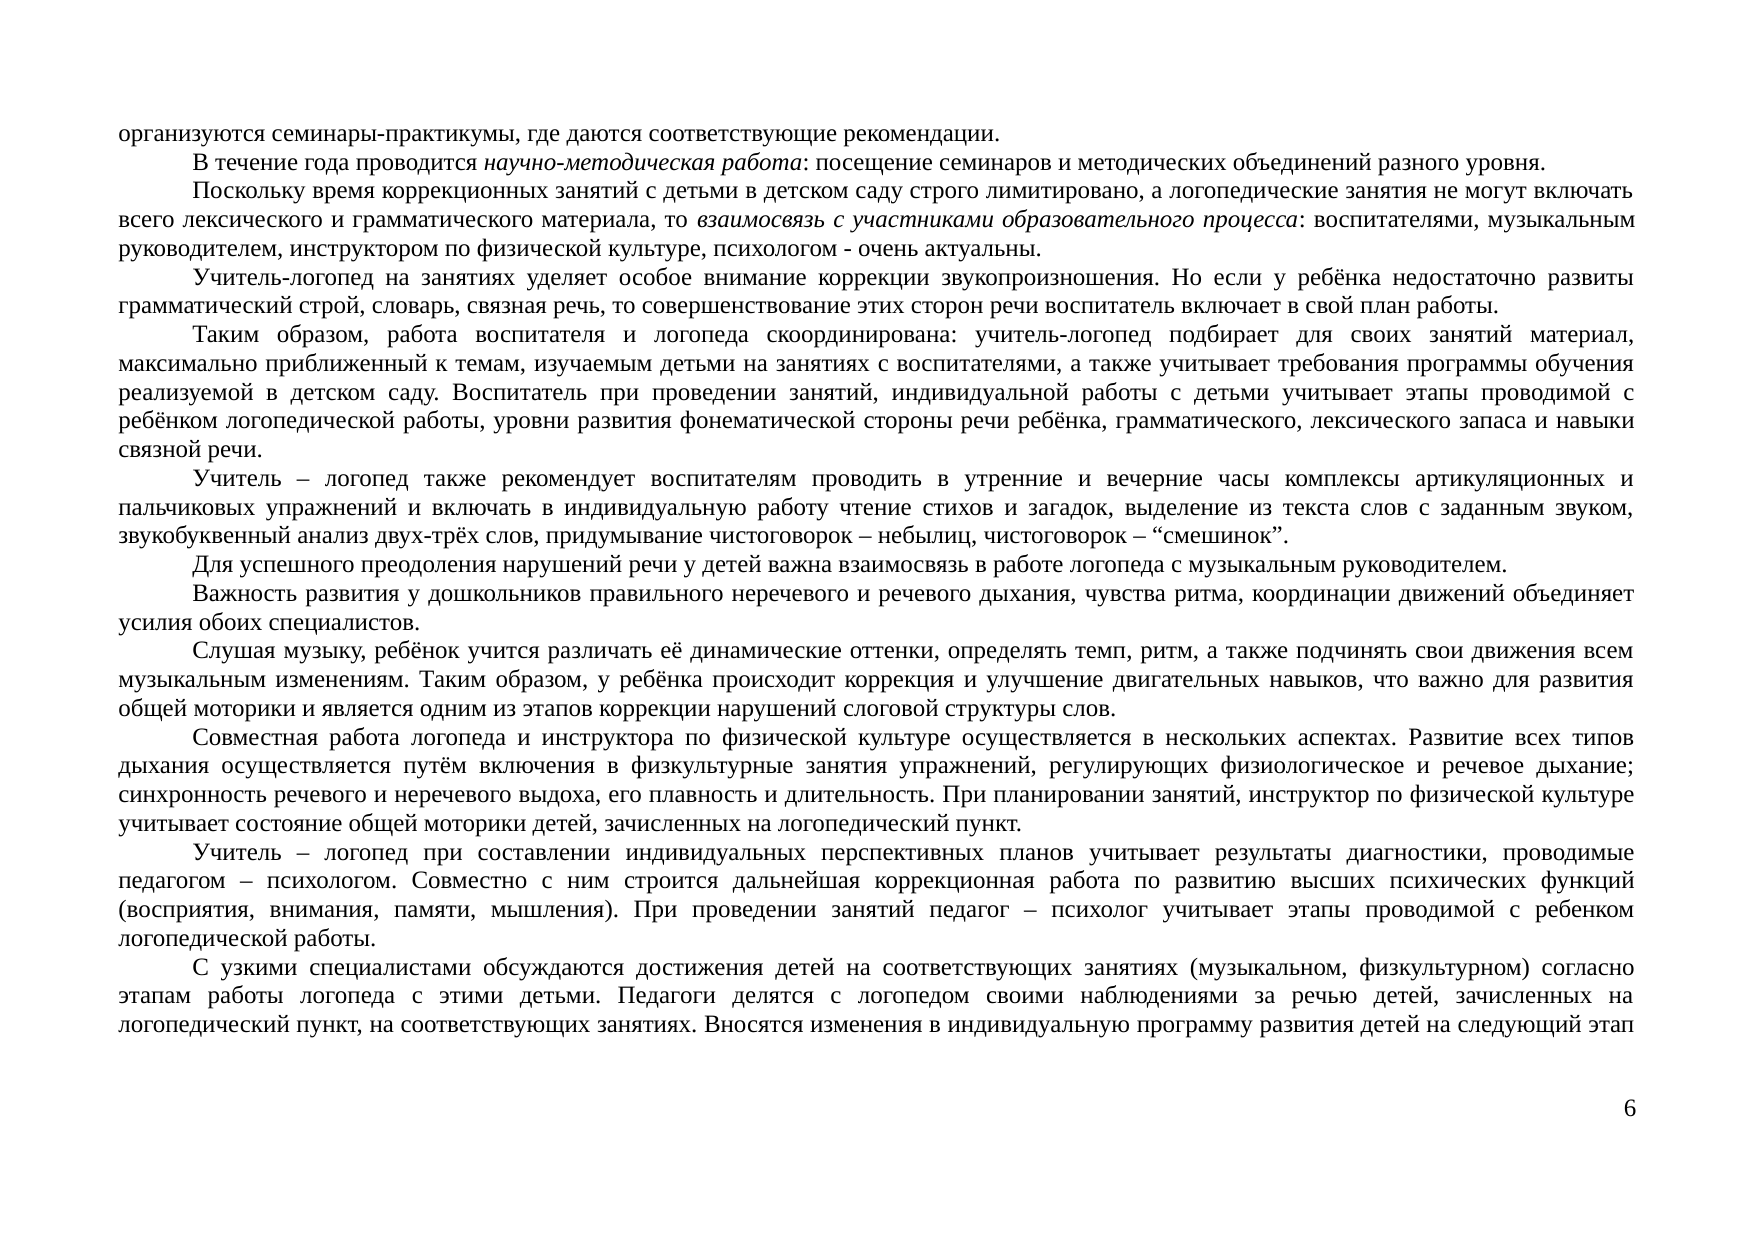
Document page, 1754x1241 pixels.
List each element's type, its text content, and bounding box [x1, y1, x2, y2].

text Учитель-логопед на занятиях уделяет особое внимание коррекции звукопроизношения. Но если у ребёнка недостаточно развиты грамматический строй, словарь, связная речь, то совершенствование этих сторон речи воспитатель включает в свой план работы. [118, 262, 1636, 319]
text Слушая музыку, ребёнок учится различать её динамические оттенки, определять темп, ритм, а также подчинять свои движения всем музыкальным изменениям. Таким образом, у ребёнка происходит коррекция и улучшение двигательных навыков, что важно для развития общей моторики и является одним из этапов коррекции нарушений слоговой структуры слов. [118, 636, 1636, 722]
text Таким образом, работа воспитателя и логопеда скоординирована: учитель-логопед подбирает для своих занятий материал, максимально приближенный к темам, изучаемым детьми на занятиях с воспитателями, а также учитывает требования программы обучения реализуемой в детском саду. Воспитатель при проведении занятий, индивидуальной работы с детьми учитывает этапы проводимой с ребёнком логопедической работы, уровни развития фонематической стороны речи ребёнка, грамматического, лексического запаса и навыки связной речи. [118, 319, 1636, 463]
text Учитель – логопед также рекомендует воспитателям проводить в утренние и вечерние часы комплексы артикуляционных и пальчиковых упражнений и включать в индивидуальную работу чтение стихов и загадок, выделение из текста слов с заданным звуком, звукобуквенный анализ двух-трёх слов, придумывание чистоговорок – небылиц, чистоговорок – “смешинок”. [118, 463, 1636, 549]
text Учитель – логопед при составлении индивидуальных перспективных планов учитывает результаты диагностики, проводимые педагогом – психологом. Совместно с ним строится дальнейшая коррекционная работа по развитию высших психических функций (восприятия, внимания, памяти, мышления). При проведении занятий педагог – психолог учитывает этапы проводимой с ребенком логопедической работы. [118, 837, 1636, 952]
text организуются семинары-практикумы, где даются соответствующие рекомендации. [118, 118, 1636, 147]
text С узкими специалистами обсуждаются достижения детей на соответствующих занятиях (музыкальном, физкультурном) согласно этапам работы логопеда с этими детьми. Педагоги делятся с логопедом своими наблюдениями за речью детей, зачисленных на логопедический пункт, на соответствующих занятиях. Вносятся изменения в индивидуальную программу развития детей на следующий этап [118, 952, 1636, 1038]
text Важность развития у дошкольников правильного неречевого и речевого дыхания, чувства ритма, координации движений объединяет усилия обоих специалистов. [118, 578, 1636, 636]
text Совместная работа логопеда и инструктора по физической культуре осуществляется в нескольких аспектах. Развитие всех типов дыхания осуществляется путём включения в физкультурные занятия упражнений, регулирующих физиологическое и речевое дыхание; синхронность речевого и неречевого выдоха, его плавность и длительность. При планировании занятий, инструктор по физической культуре учитывает состояние общей моторики детей, зачисленных на логопедический пункт. [118, 722, 1636, 837]
text Для успешного преодоления нарушений речи у детей важна взаимосвязь в работе логопеда с музыкальным руководителем. [118, 549, 1636, 578]
text Поскольку время коррекционных занятий с детьми в детском саду строго лимитировано, а логопедические занятия не могут включать всего лексического и грамматического материала, то взаимосвязь с участниками образовательного процесса: воспитателями, музыкальным руководителем, инструктором по физической культуре, психологом - очень актуальны. [118, 176, 1636, 262]
text В течение года проводится научно-методическая работа: посещение семинаров и методических объединений разного уровня. [118, 147, 1636, 176]
